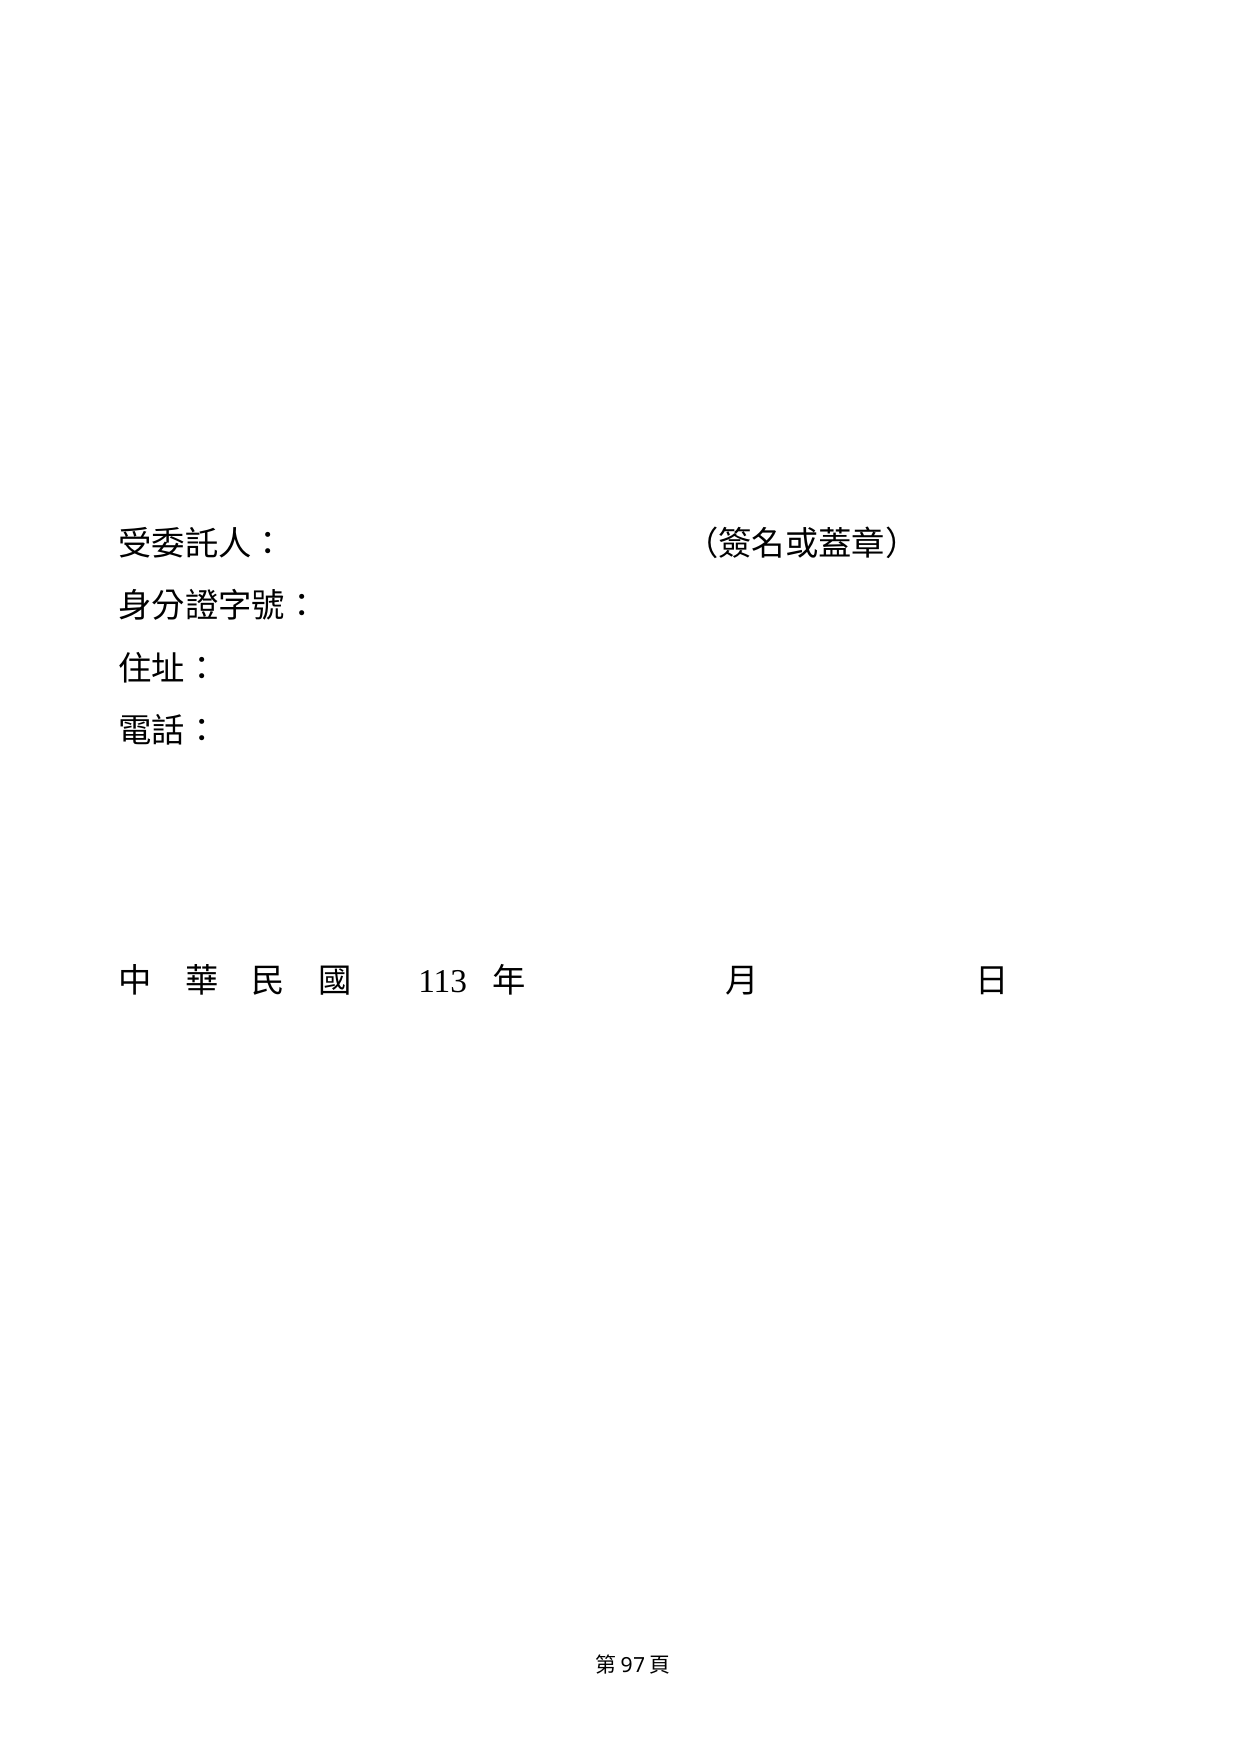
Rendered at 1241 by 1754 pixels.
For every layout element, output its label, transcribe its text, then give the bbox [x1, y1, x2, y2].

text 中 華 民 國 113 年 月 日 [118, 936, 1122, 999]
text 身分證字號： [118, 561, 1122, 624]
text 電話： [118, 686, 1122, 749]
text 受委託人： （簽名或蓋章） [118, 499, 1122, 561]
text 住址： [118, 624, 1122, 686]
